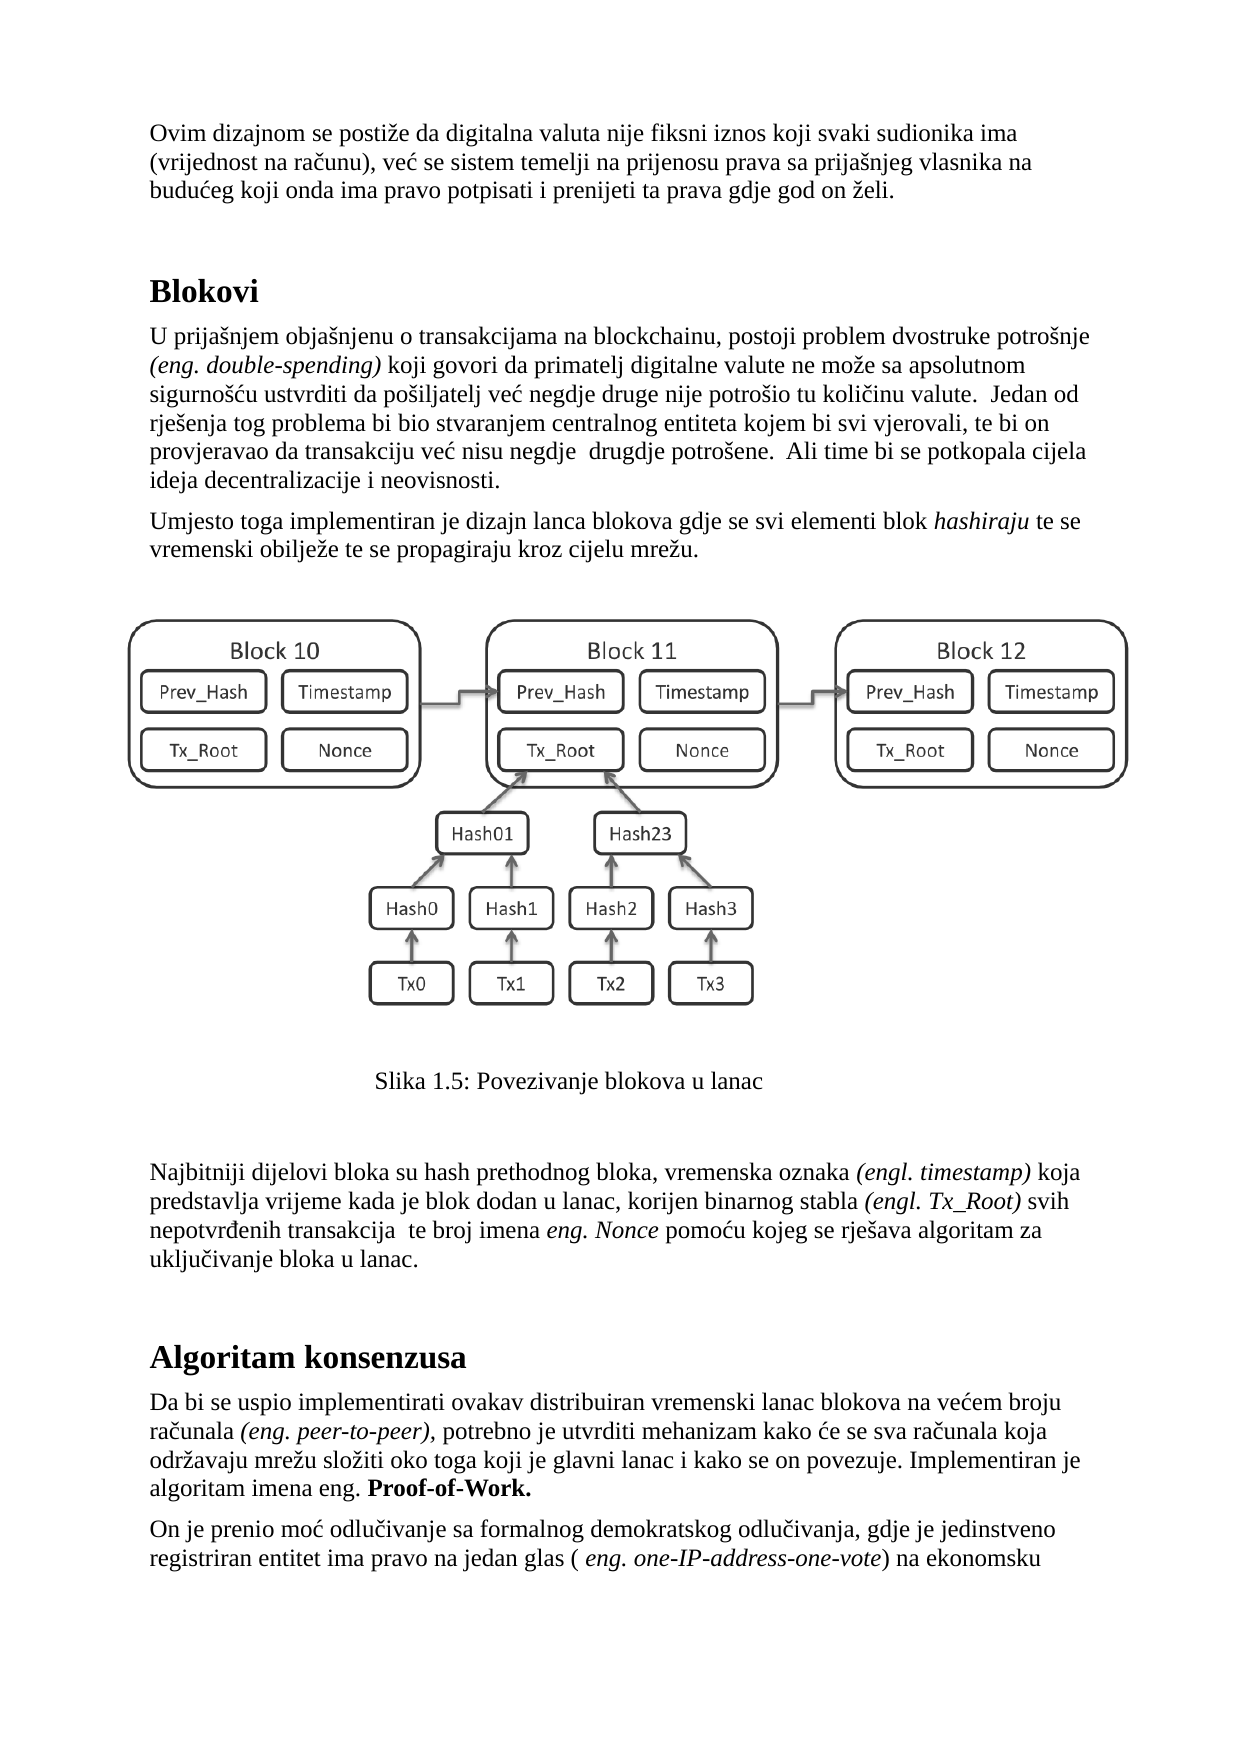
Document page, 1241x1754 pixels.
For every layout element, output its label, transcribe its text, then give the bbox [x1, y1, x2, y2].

text Blokovi [149, 271, 1106, 309]
text Najbitniji dijelovi bloka su hash prethodnog bloka, vremenska oznaka (engl. timestamp) koja predstavlja vrijeme kada je blok dodan u lanac, korijen binarnog stabla (engl. Tx_Root) svih nepotvrđenih transakcija te broj imena eng. Nonce pomoću kojeg se rješava algoritam za uključivanje bloka u lanac. [149, 1157, 1106, 1272]
text On je prenio moć odlučivanje sa formalnog demokratskog odlučivanja, gdje je jedinstveno registriran entitet ima pravo na jedan glas ( eng. one-IP-address-one-vote) na ekonomsku [149, 1514, 1106, 1572]
text Ovim dizajnom se postiže da digitalna valuta nije fiksni iznos koji svaki sudionika ima (vrijednost na računu), već se sistem temelji na prijenosu prava sa prijašnjeg vlasnika na budućeg koji onda ima pravo potpisati i prenijeti ta prava gdje god on želi. [149, 118, 1106, 204]
text Umjesto toga implementiran je dizajn lanca blokova gdje se svi elementi blok hashiraju te se vremenski obilježe te se propagiraju kroz cijelu mrežu. [149, 506, 1106, 563]
text U prijašnjem objašnjenu o transakcijama na blockchainu, postoji problem dvostruke potrošnje (eng. double-spending) koji govori da primatelj digitalne valute ne može sa apsolutnom sigurnošću ustvrditi da pošiljatelj već negdje druge nije potrošio tu količinu valute. Jedan od rješenja tog problema bi bio stvaranjem centralnog entiteta kojem bi svi vjerovali, te bi on provjeravao da transakciju već nisu negdje drugdje potrošene. Ali time bi se potkopala cijela ideja decentralizacije i neovisnosti. [149, 321, 1106, 494]
text Da bi se uspio implementirati ovakav distribuiran vremenski lanac blokova na većem broju računala (eng. peer-to-peer), potrebno je utvrditi mehanizam kako će se sva računala koja održavaju mrežu složiti oko toga koji je glavni lanac i kako se on povezuje. Implementiran je algoritam imena eng. Proof-of-Work. [149, 1387, 1106, 1502]
text Algoritam konsenzusa [149, 1337, 1106, 1375]
text Slika 1.5: Povezivanje blokova u lanac [149, 1055, 1106, 1098]
picture [125, 617, 1130, 1007]
